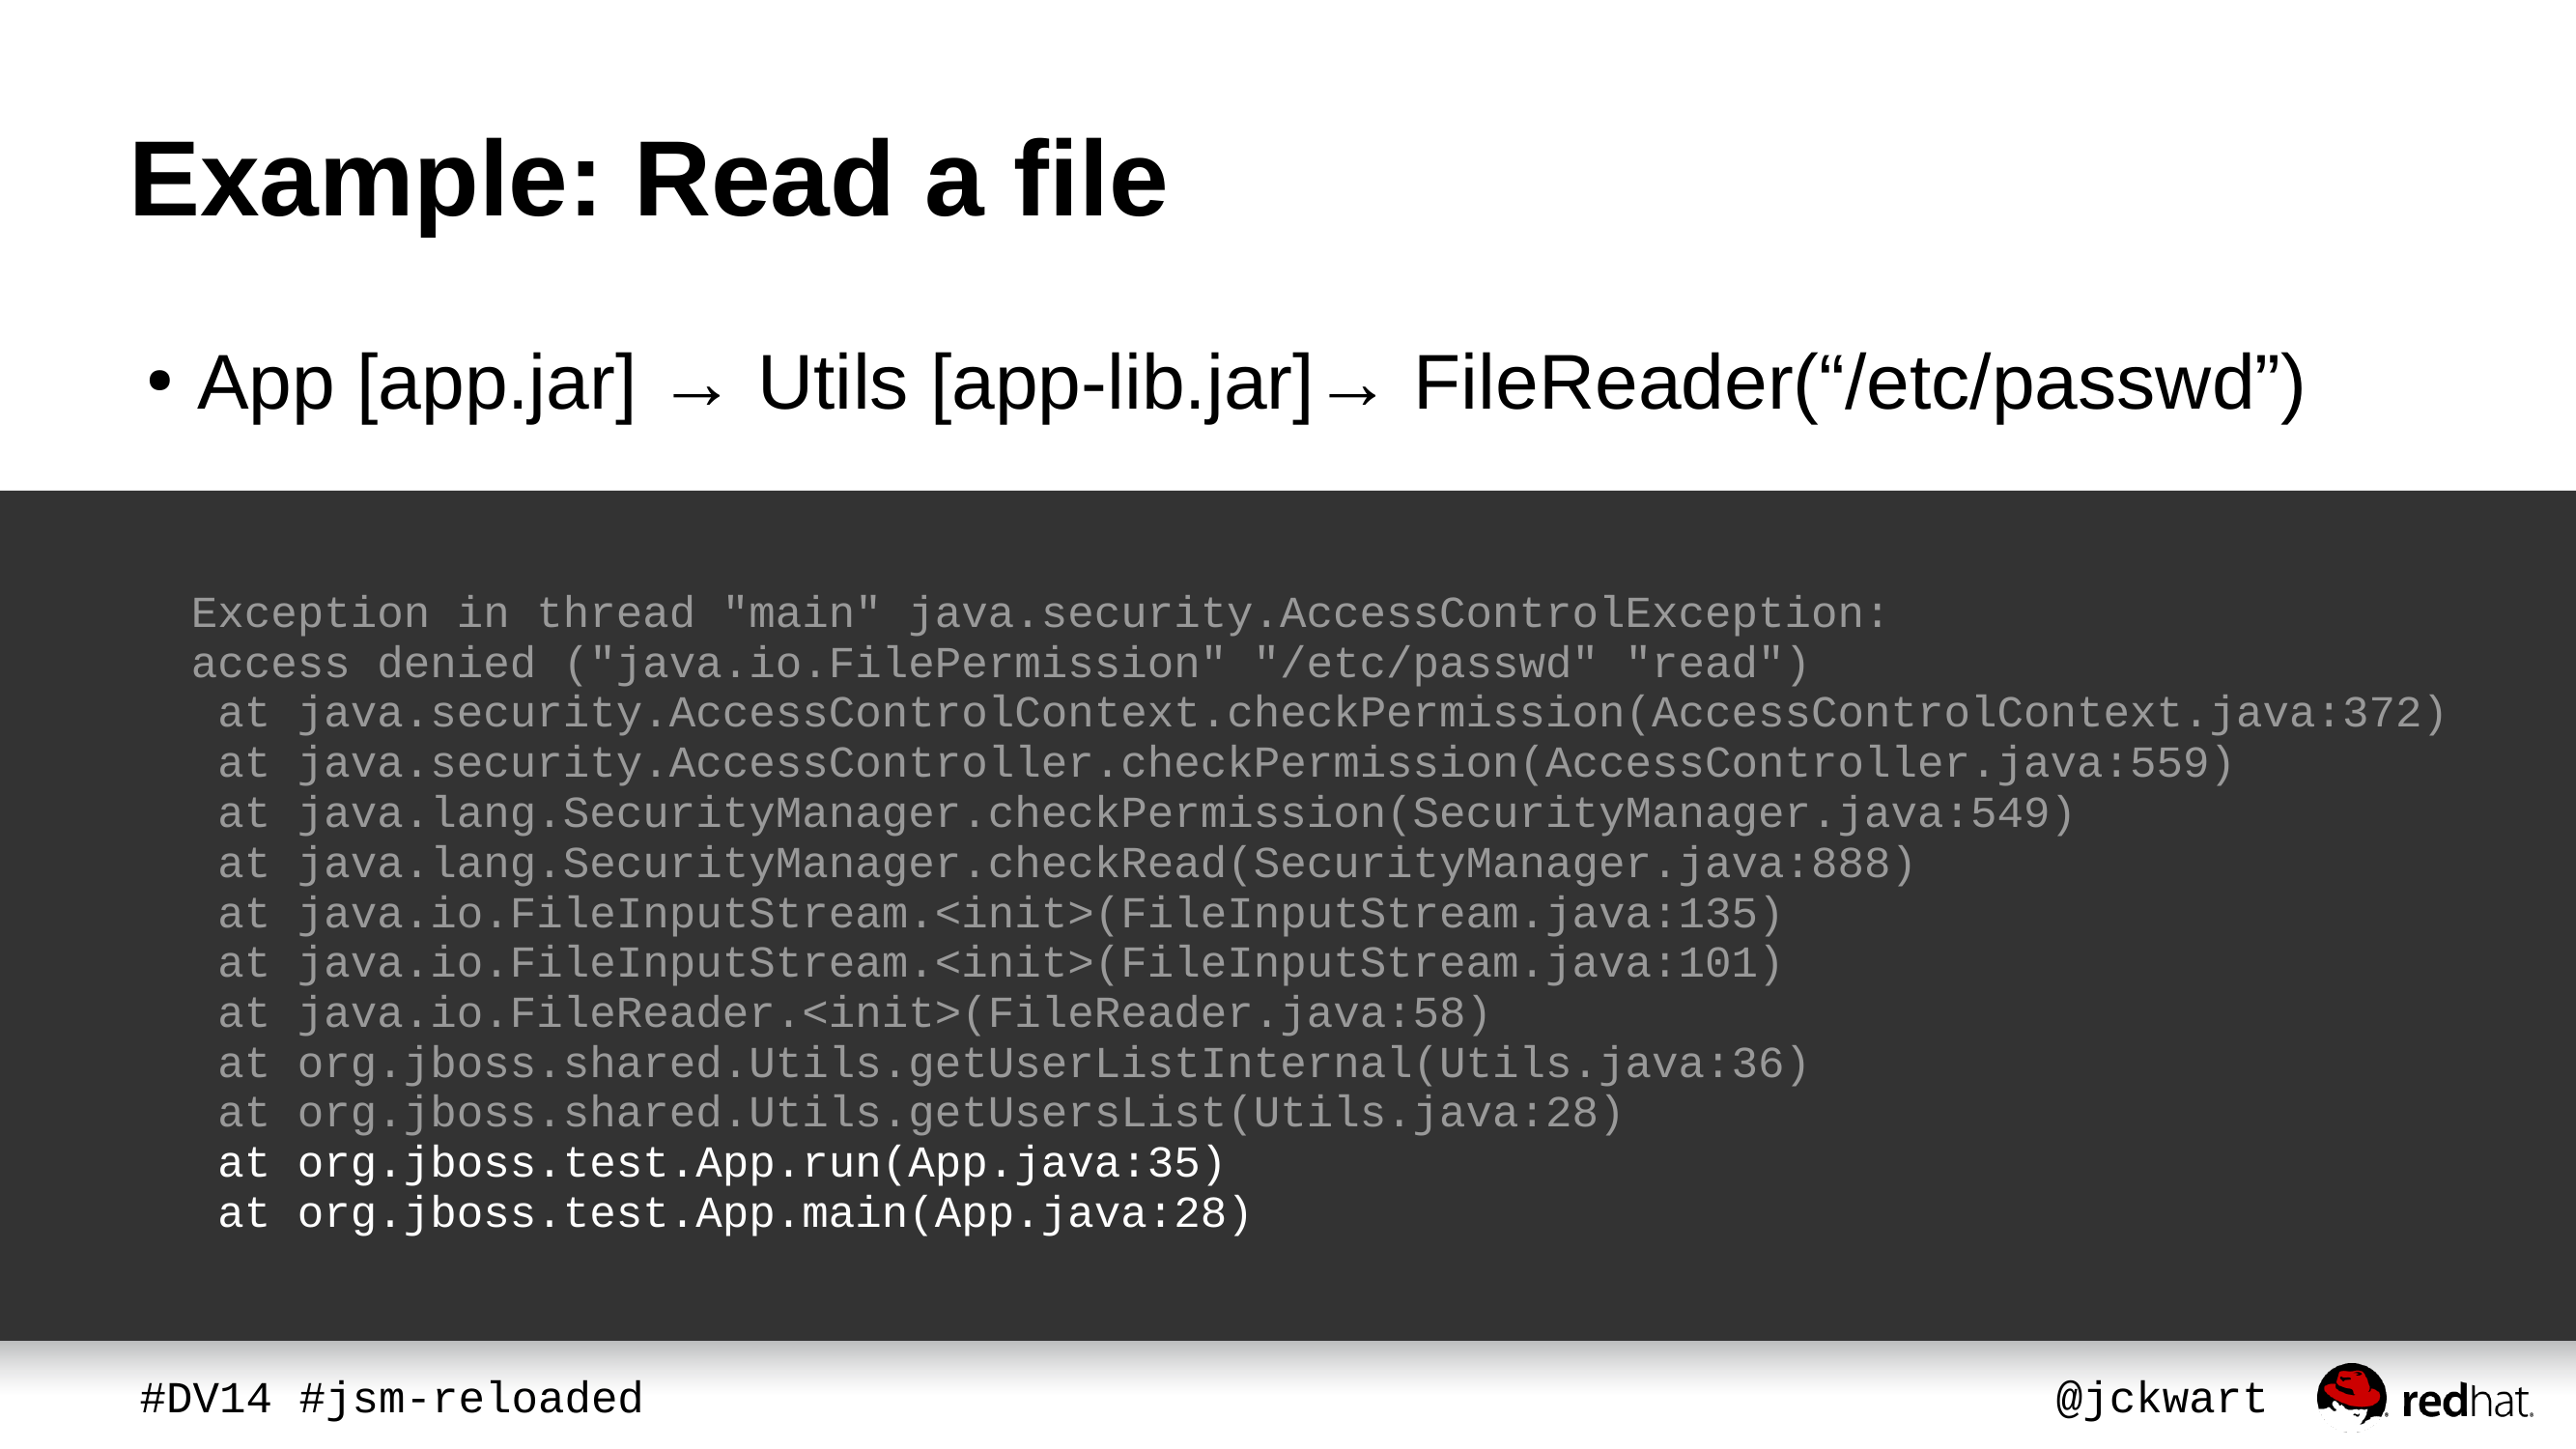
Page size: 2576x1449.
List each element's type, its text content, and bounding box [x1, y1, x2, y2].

title Example: Read a file [128, 57, 2448, 300]
list App [app.jar] → Utils [app-lib.jar]→ FileReader(“/etc/passwd”) [128, 338, 2448, 1179]
picture [0, 1341, 2576, 1445]
text_box Exception in thread "main" java.security.AccessControlException: access denied ("java.io.FilePermission" "/etc/passwd" "read") at java.security.AccessControlContext.checkPermission(AccessControlContext.java:372) at java.security.AccessController.checkPermission(AccessController.java:559) at java.lang.SecurityManager.checkPermission(SecurityManager.java:549) at java.lang.SecurityManager.checkRead(SecurityManager.java:888) at java.io.FileInputStream.<init>(FileInputStream.java:135) at java.io.FileInputStream.<init>(FileInputStream.java:101) at java.io.FileReader.<init>(FileReader.java:58) at org.jboss.shared.Utils.getUserListInternal(Utils.java:36) at org.jboss.shared.Utils.getUsersList(Utils.java:28) at org.jboss.test.App.run(App.java:35) at org.jboss.test.App.main(App.java:28) [0, 490, 2576, 1341]
